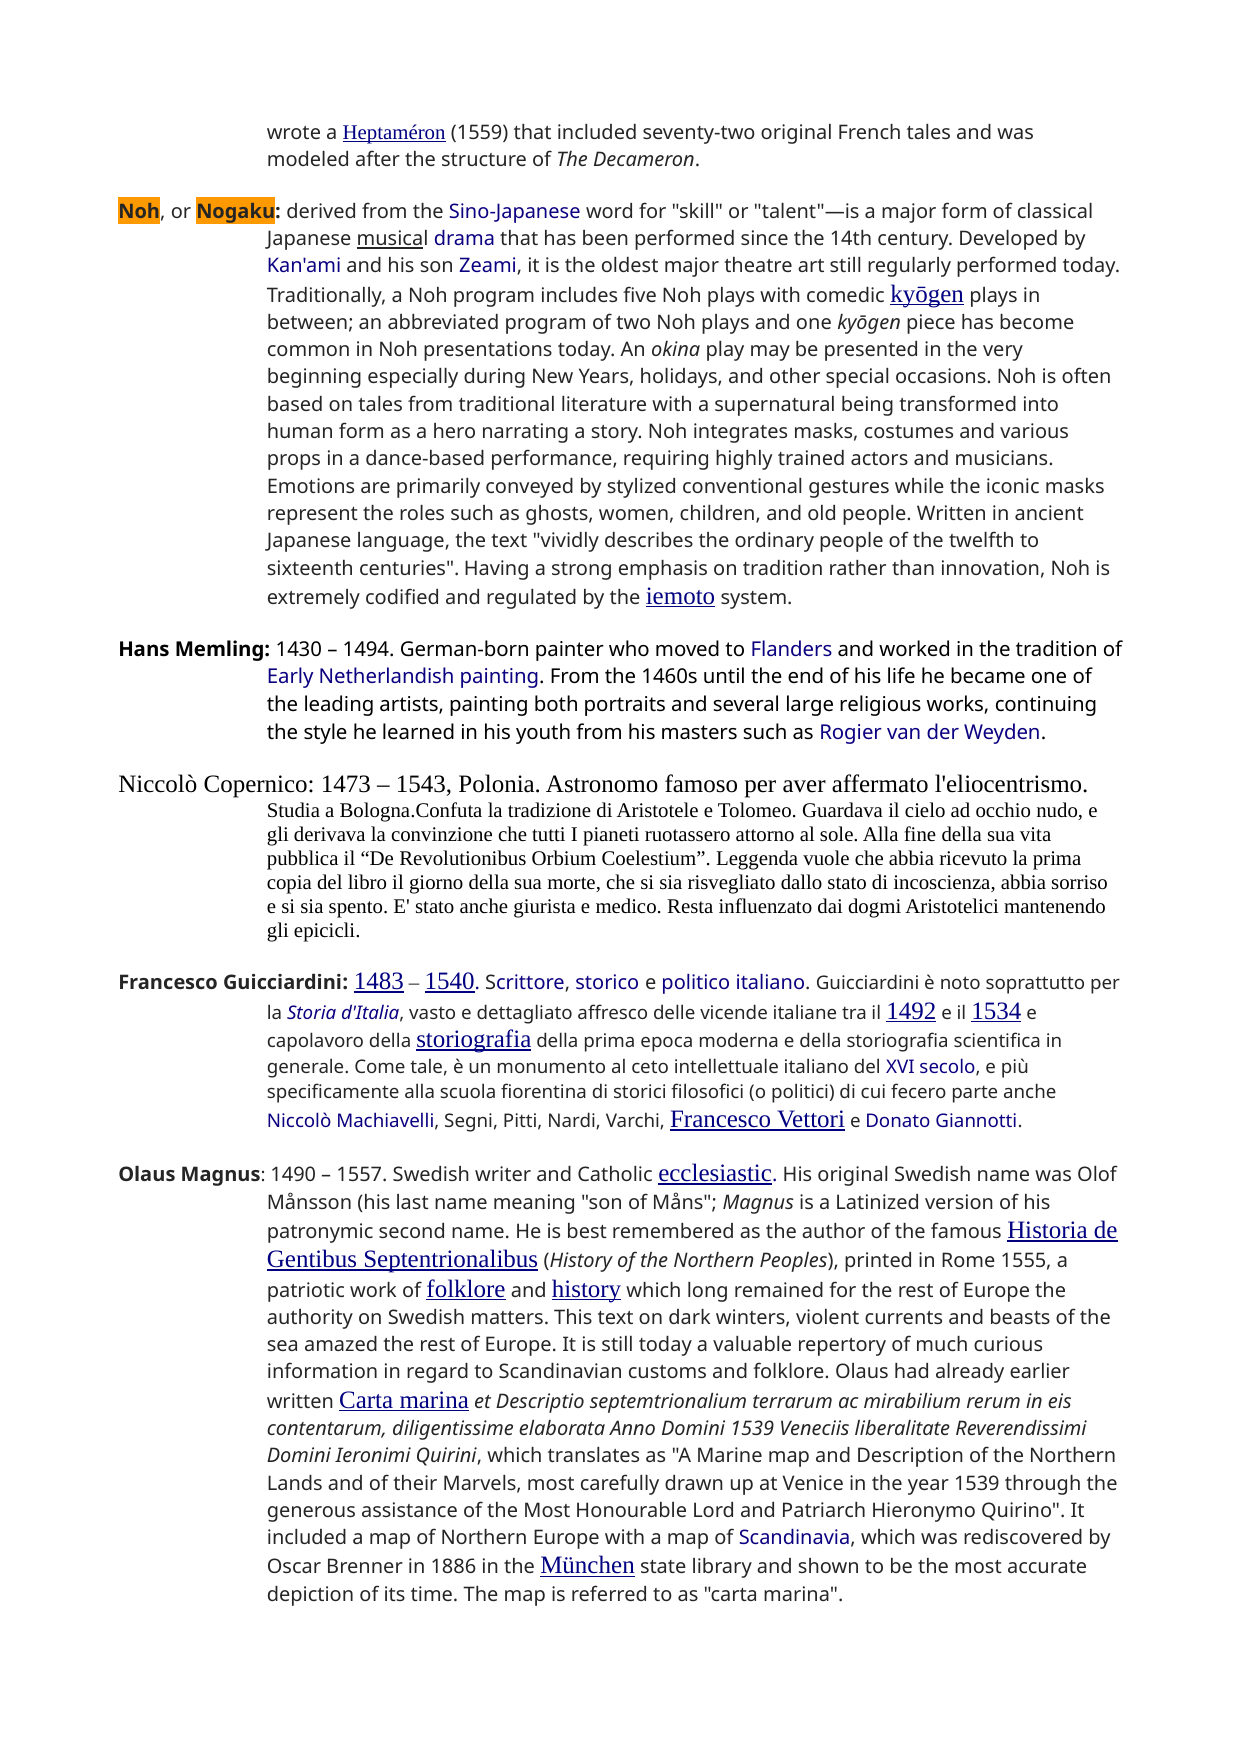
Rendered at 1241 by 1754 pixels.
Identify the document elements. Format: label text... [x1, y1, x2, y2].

text wrote a Heptaméron (1559) that included seventy-two original French tales and was modeled after the structure of The Decameron. [118, 118, 1122, 173]
text Olaus Magnus: 1490 – 1557. Swedish writer and Catholic ecclesiastic. His original Swedish name was Olof Månsson (his last name meaning "son of Måns"; Magnus is a Latinized version of his patronymic second name. He is best remembered as the author of the famous Historia de Gentibus Septentrionalibus (History of the Northern Peoples), printed in Rome 1555, a patriotic work of folklore and history which long remained for the rest of Europe the authority on Swedish matters. This text on dark winters, violent currents and beasts of the sea amazed the rest of Europe. It is still today a valuable repertory of much curious information in regard to Scandinavian customs and folklore. Olaus had already earlier written Carta marina et Descriptio septemtrionalium terrarum ac mirabilium rerum in eis contentarum, diligentissime elaborata Anno Domini 1539 Veneciis liberalitate Reverendissimi Domini Ieronimi Quirini, which translates as "A Marine map and Description of the Northern Lands and of their Marvels, most carefully drawn up at Venice in the year 1539 through the generous assistance of the Most Honourable Lord and Patriarch Hieronymo Quirino". It included a map of Northern Europe with a map of Scandinavia, which was rediscovered by Oscar Brenner in 1886 in the München state library and shown to be the most accurate depiction of its time. The map is referred to as "carta marina". [118, 1158, 1122, 1607]
text Francesco Guicciardini: 1483 – 1540. Scrittore, storico e politico italiano. Guicciardini è noto soprattutto per la Storia d'Italia, vasto e dettagliato affresco delle vicende italiane tra il 1492 e il 1534 e capolavoro della storiografia della prima epoca moderna e della storiografia scientifica in generale. Come tale, è un monumento al ceto intellettuale italiano del XVI secolo, e più specificamente alla scuola fiorentina di storici filosofici (o politici) di cui fecero parte anche Niccolò Machiavelli, Segni, Pitti, Nardi, Varchi, Francesco Vettori e Donato Giannotti. [118, 966, 1122, 1133]
text Niccolò Copernico: 1473 – 1543, Polonia. Astronomo famoso per aver affermato l'eliocentrismo. Studia a Bologna.Confuta la tradizione di Aristotele e Tolomeo. Guardava il cielo ad occhio nudo, e gli derivava la convinzione che tutti I pianeti ruotassero attorno al sole. Alla fine della sua vita pubblica il “De Revolutionibus Orbium Coelestium”. Leggenda vuole che abbia ricevuto la prima copia del libro il giorno della sua morte, che si sia risvegliato dallo stato di incoscienza, abbia sorriso e si sia spento. E' stato anche giurista e medico. Resta influenzato dai dogmi Aristotelici mantenendo gli epicicli. [118, 769, 1122, 942]
text Noh, or Nogaku: derived from the Sino-Japanese word for "skill" or "talent"—is a major form of classical Japanese musical drama that has been performed since the 14th century. Developed by Kan'ami and his son Zeami, it is the oldest major theatre art still regularly performed today. Traditionally, a Noh program includes five Noh plays with comedic kyōgen plays in between; an abbreviated program of two Noh plays and one kyōgen piece has become common in Noh presentations today. An okina play may be presented in the very beginning especially during New Years, holidays, and other special occasions. Noh is often based on tales from traditional literature with a supernatural being transformed into human form as a hero narrating a story. Noh integrates masks, costumes and various props in a dance-based performance, requiring highly trained actors and musicians. Emotions are primarily conveyed by stylized conventional gestures while the iconic masks represent the roles such as ghosts, women, children, and old people. Written in ancient Japanese language, the text "vividly describes the ordinary people of the twelfth to sixteenth centuries". Having a strong emphasis on tradition rather than innovation, Noh is extremely codified and regulated by the iemoto system. [118, 197, 1122, 610]
text Hans Memling: 1430 – 1494. German-born painter who moved to Flanders and worked in the tradition of Early Netherlandish painting. From the 1460s until the end of his life he became one of the leading artists, painting both portraits and several large religious works, continuing the style he learned in his youth from his masters such as Rogier van der Weyden. [118, 634, 1122, 745]
